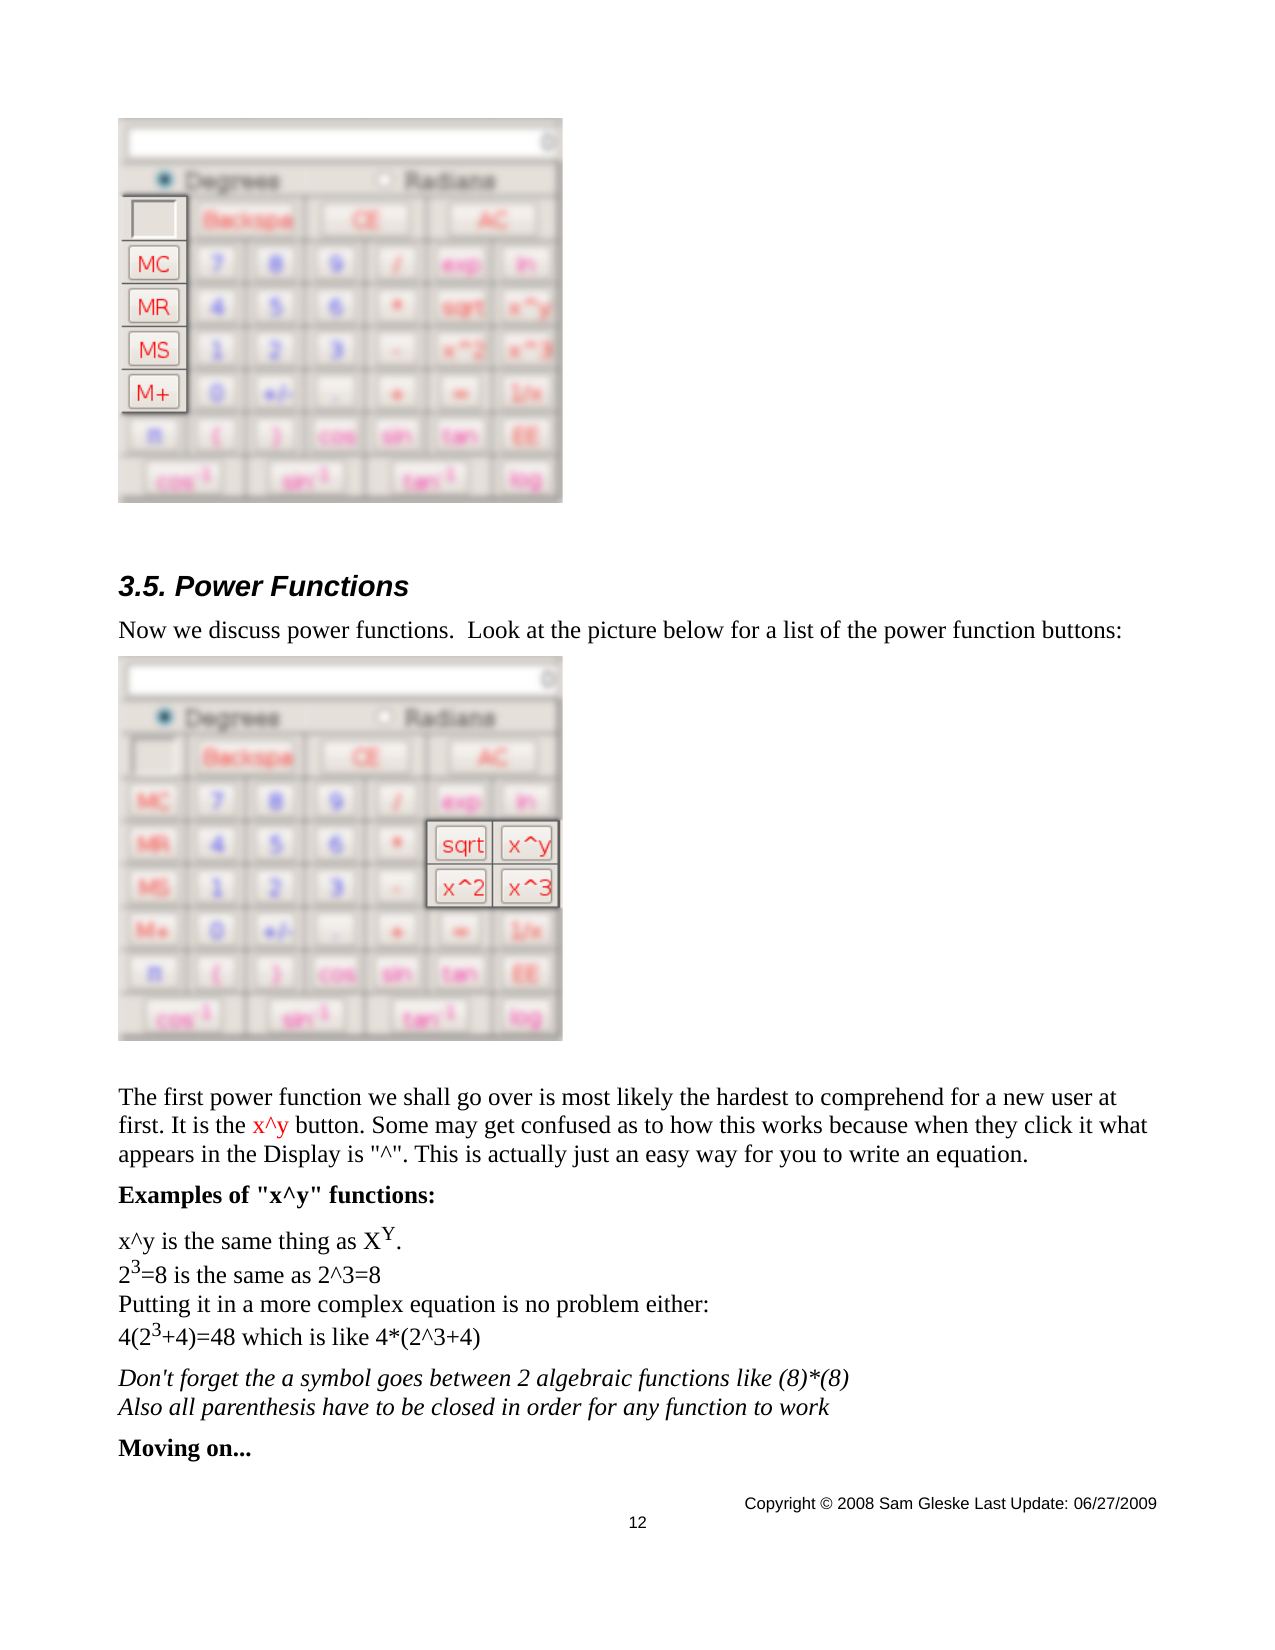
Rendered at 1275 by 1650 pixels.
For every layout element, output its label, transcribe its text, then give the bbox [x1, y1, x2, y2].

text Moving on... [118, 1433, 1157, 1462]
text x^y is the same thing as XY. 23=8 is the same as 2^3=8 Putting it in a more complex equation is no problem either: 4(23+4)=48 which is like 4*(2^3+4) [118, 1222, 1157, 1351]
picture [118, 656, 563, 1041]
text The first power function we shall go over is most likely the hardest to comprehend for a new user at first. It is the x^y button. Some may get confused as to how this works because when they click it what appears in the Display is "^". This is actually just an easy way for you to write an equation. [118, 1082, 1157, 1168]
text Examples of "x^y" functions: [118, 1180, 1157, 1209]
text Don't forget the a symbol goes between 2 algebraic functions like (8)*(8) Also all parenthesis have to be closed in order for any function to work [118, 1363, 1157, 1421]
subtitle 3.5. Power Functions [118, 569, 1157, 602]
picture [118, 118, 563, 503]
text Now we discuss power functions. Look at the picture below for a list of the power function buttons: [118, 615, 1157, 643]
